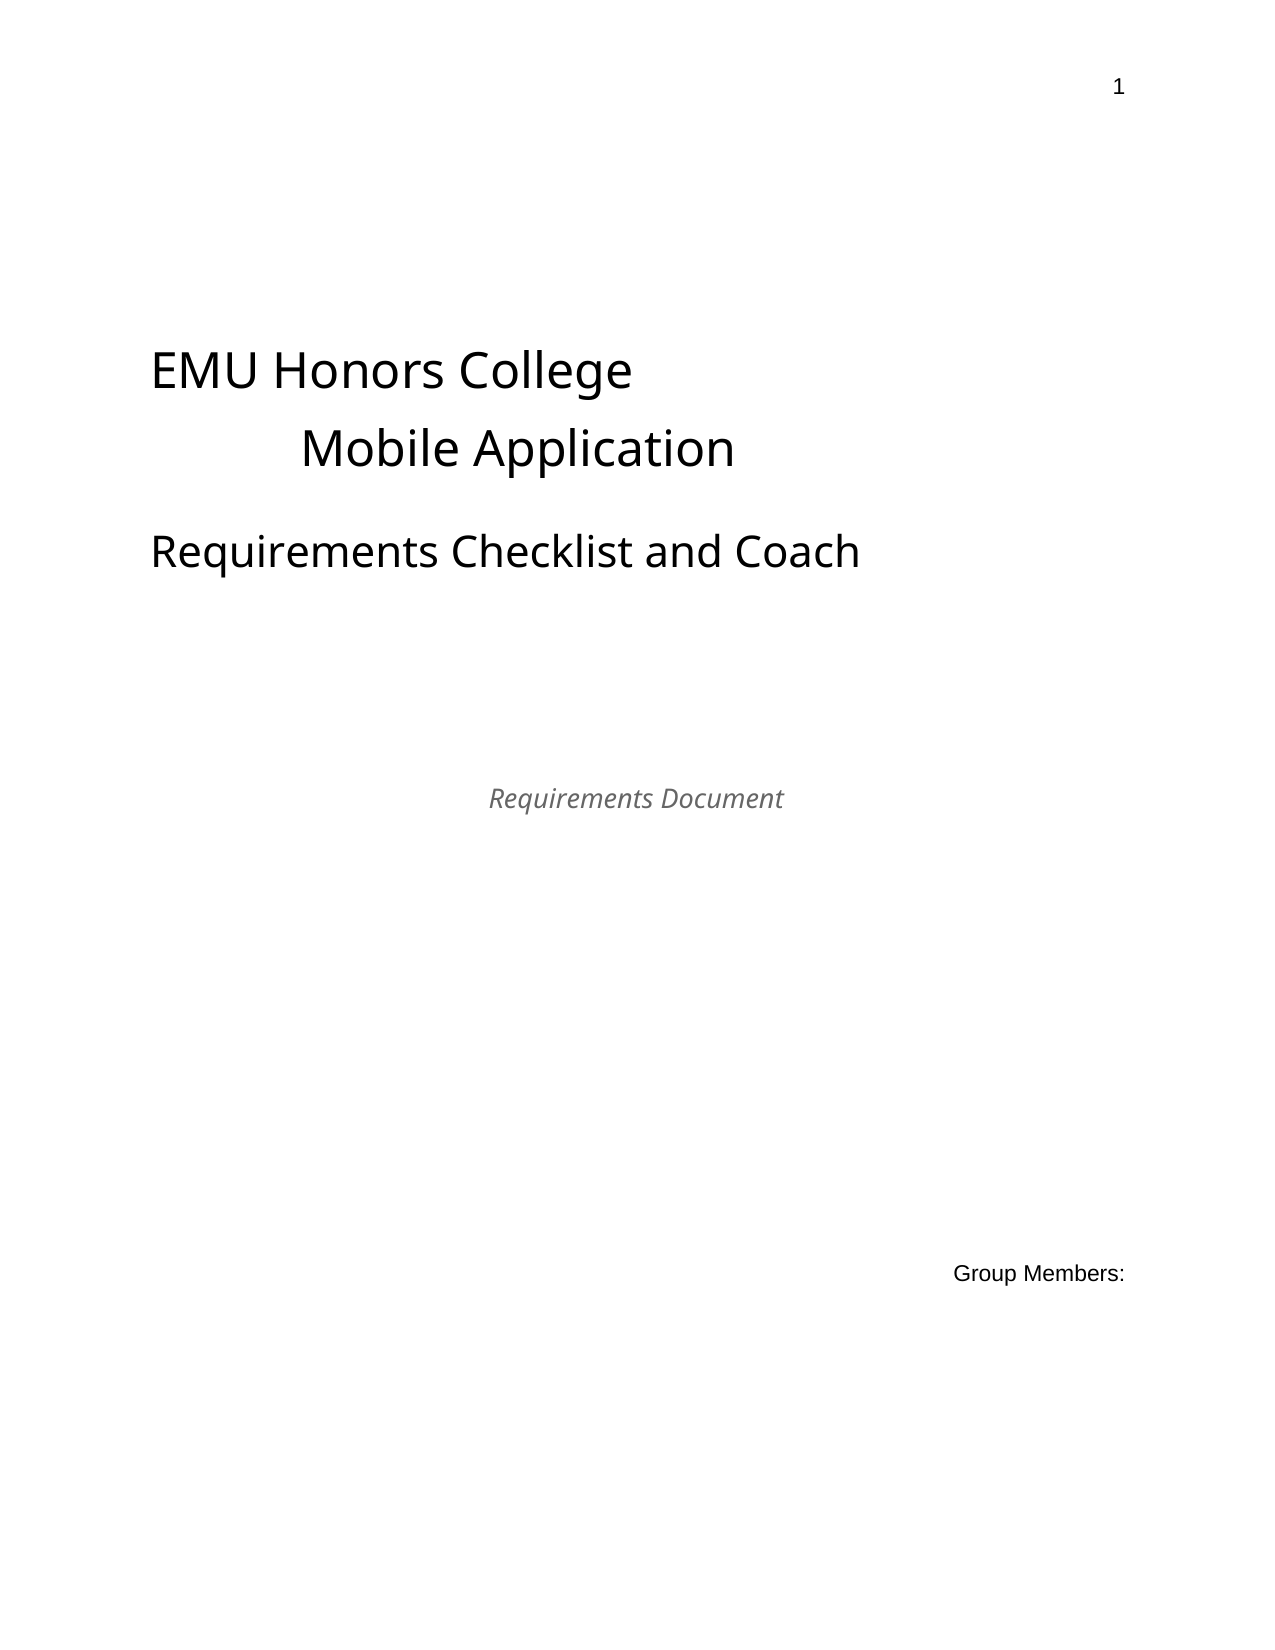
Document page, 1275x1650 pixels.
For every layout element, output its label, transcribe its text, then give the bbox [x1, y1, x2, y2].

title Requirements Checklist and Coach [150, 521, 1125, 581]
text Group Members: [150, 1260, 1125, 1286]
title Mobile Application [225, 413, 1125, 481]
title EMU Honors College [150, 335, 1125, 403]
subtitle Requirements Document [150, 779, 1125, 816]
